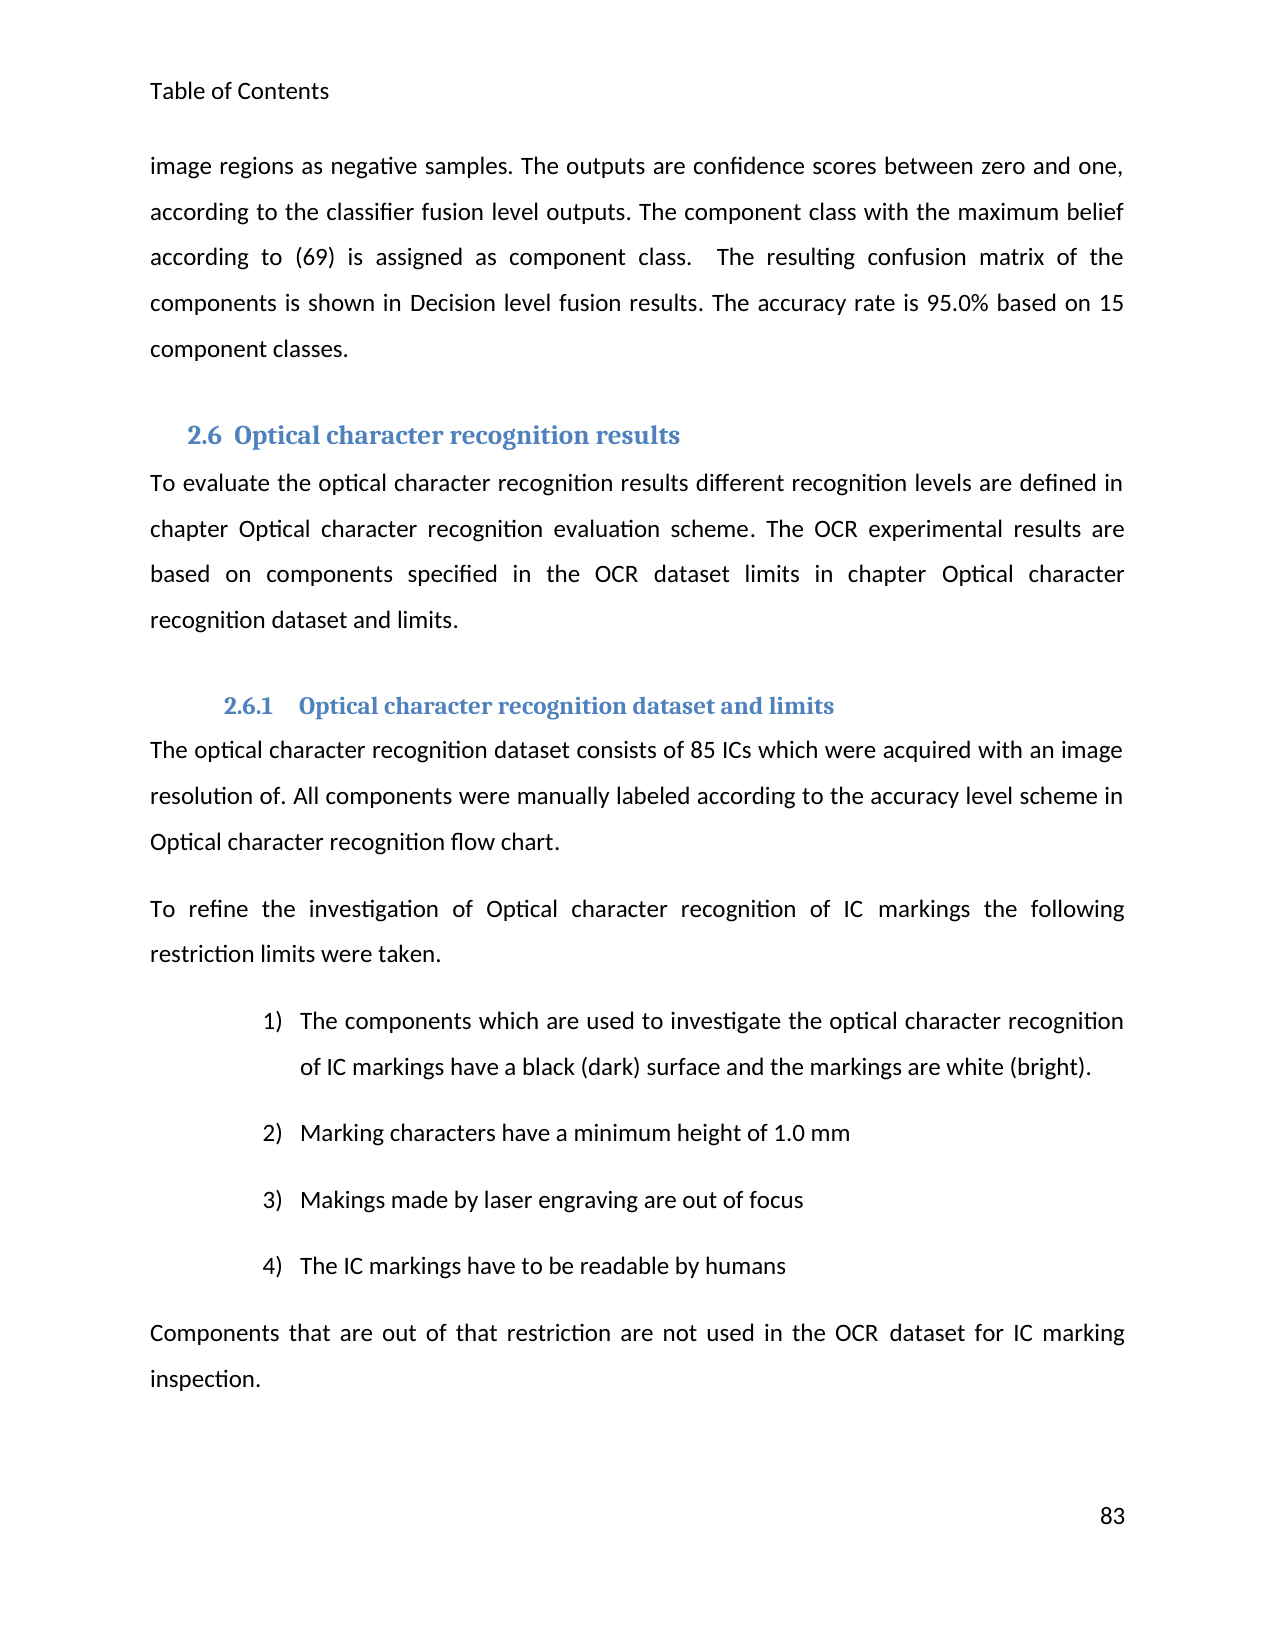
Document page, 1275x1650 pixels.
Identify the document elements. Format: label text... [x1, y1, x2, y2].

text image regions as negative samples. The outputs are confidence scores between zero and one, according to the classifier fusion level outputs. The component class with the maximum belief according to (69) is assigned as component class. The resulting confusion matrix of the components is shown in Decision level fusion results. The accuracy rate is 95.0% based on 15 component classes. [150, 150, 1125, 363]
text Components that are out of that restriction are not used in the OCR dataset for IC marking inspection. [150, 1317, 1125, 1393]
subtitle Optical character recognition results [187, 420, 1125, 451]
list The components which are used to investigate the optical character recognition of IC markings have a black (dark) surface and the markings are white (bright). [262, 1005, 1125, 1081]
list Makings made by laser engraving are out of focus [262, 1184, 1125, 1214]
text The optical character recognition dataset consists of 85 ICs which were acquired with an image resolution of. All components were manually labeled according to the accuracy level scheme in Optical character recognition flow chart. [150, 735, 1125, 857]
text To refine the investigation of Optical character recognition of IC markings the following restriction limits were taken. [150, 893, 1125, 969]
list The IC markings have to be readable by humans [262, 1250, 1125, 1281]
list Marking characters have a minimum height of 1.0 mm [262, 1117, 1125, 1148]
text To evaluate the optical character recognition results different recognition levels are defined in chapter Optical character recognition evaluation scheme. The OCR experimental results are based on components specified in the OCR dataset limits in chapter Optical character recognition dataset and limits. [150, 467, 1125, 635]
subtitle Optical character recognition dataset and limits [224, 692, 1125, 720]
